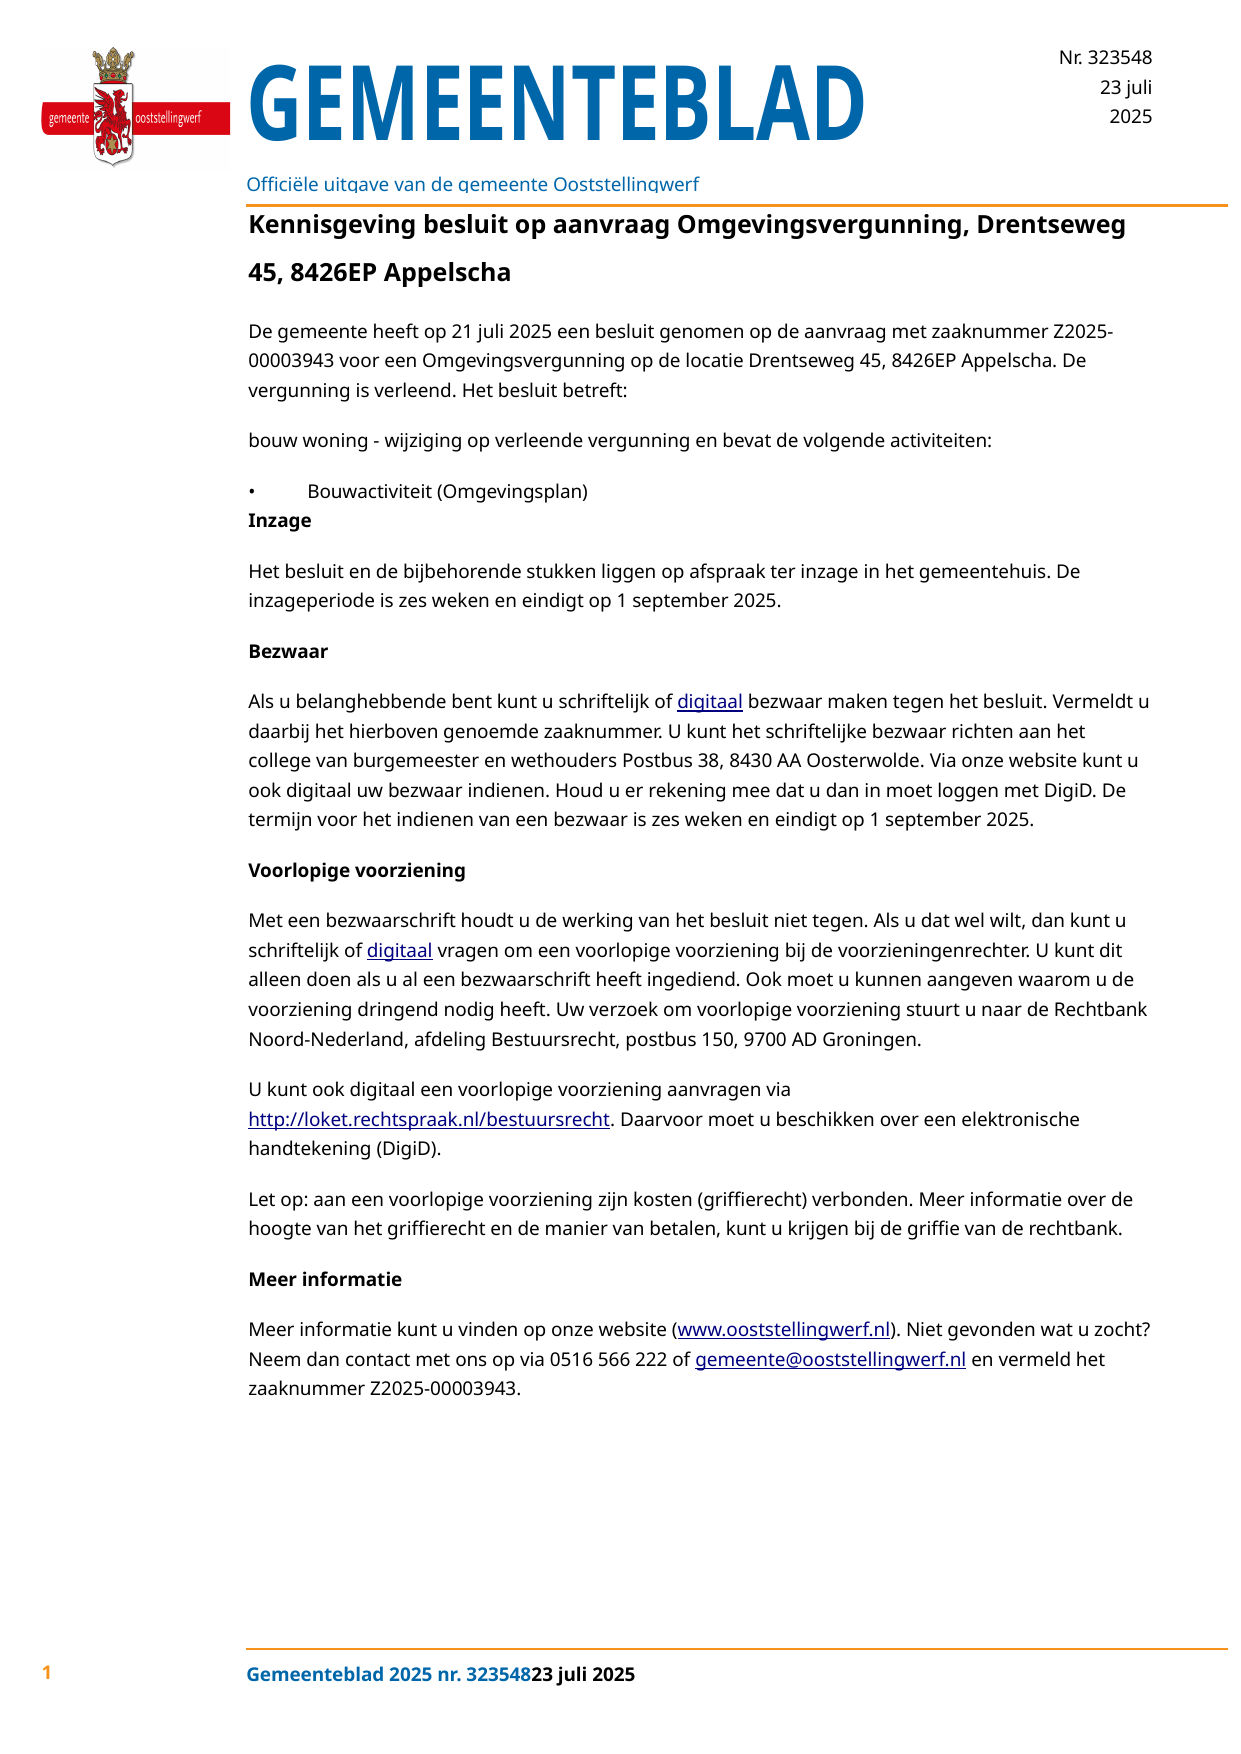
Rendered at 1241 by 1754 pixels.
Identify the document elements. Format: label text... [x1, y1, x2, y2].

text Als u belanghebbende bent kunt u schriftelijk of digitaal bezwaar maken tegen het besluit. Vermeldt u daarbij het hierboven genoemde zaaknummer. U kunt het schriftelijke bezwaar richten aan het college van burgemeester en wethouders Postbus 38, 8430 AA Oosterwolde. Via onze website kunt u ook digitaal uw bezwaar indienen. Houd u er rekening mee dat u dan in moet loggen met DigiD. De termijn voor het indienen van een bezwaar is zes weken en eindigt op 1 september 2025. [248, 688, 1152, 832]
text Inzage [248, 507, 1152, 533]
text Let op: aan een voorlopige voorziening zijn kosten (griffierecht) verbonden. Meer informatie over de hoogte van het griffierecht en de manier van betalen, kunt u krijgen bij de griffie van de rechtbank. [248, 1186, 1152, 1241]
text Meer informatie [248, 1266, 1152, 1292]
text Kennisgeving besluit op aanvraag Omgevingsvergunning, Drentseweg 45, 8426EP Appelscha [248, 207, 1152, 288]
text De gemeente heeft op 21 juli 2025 een besluit genomen op de aanvraag met zaaknummer Z2025-00003943 voor een Omgevingsvergunning op de locatie Drentseweg 45, 8426EP Appelscha. De vergunning is verleend. Het besluit betreft: [248, 318, 1152, 403]
text Meer informatie kunt u vinden op onze website (www.ooststellingwerf.nl). Niet gevonden wat u zocht? Neem dan contact met ons op via 0516 566 222 of gemeente@ooststellingwerf.nl en vermeld het zaaknummer Z2025-00003943. [248, 1316, 1152, 1401]
text bouw woning - wijziging op verleende vergunning en bevat de volgende activiteiten: [248, 427, 1152, 453]
picture [41, 47, 231, 172]
list Bouwactiviteit (Omgevingsplan) [248, 478, 1152, 504]
text Met een bezwaarschrift houdt u de werking van het besluit niet tegen. Als u dat wel wilt, dan kunt u schriftelijk of digitaal vragen om een voorlopige voorziening bij de voorzieningenrechter. U kunt dit alleen doen als u al een bezwaarschrift heeft ingediend. Ook moet u kunnen aangeven waarom u de voorziening dringend nodig heeft. Uw verzoek om voorlopige voorziening stuurt u naar de Rechtbank Noord-Nederland, afdeling Bestuursrecht, postbus 150, 9700 AD Groningen. [248, 907, 1152, 1052]
text Bezwaar [248, 638, 1152, 664]
text U kunt ook digitaal een voorlopige voorziening aanvragen via http://loket.rechtspraak.nl/bestuursrecht. Daarvoor moet u beschikken over een elektronische handtekening (DigiD). [248, 1076, 1152, 1161]
text Voorlopige voorziening [248, 857, 1152, 883]
text Het besluit en de bijbehorende stukken liggen op afspraak ter inzage in het gemeentehuis. De inzageperiode is zes weken en eindigt op 1 september 2025. [248, 558, 1152, 613]
